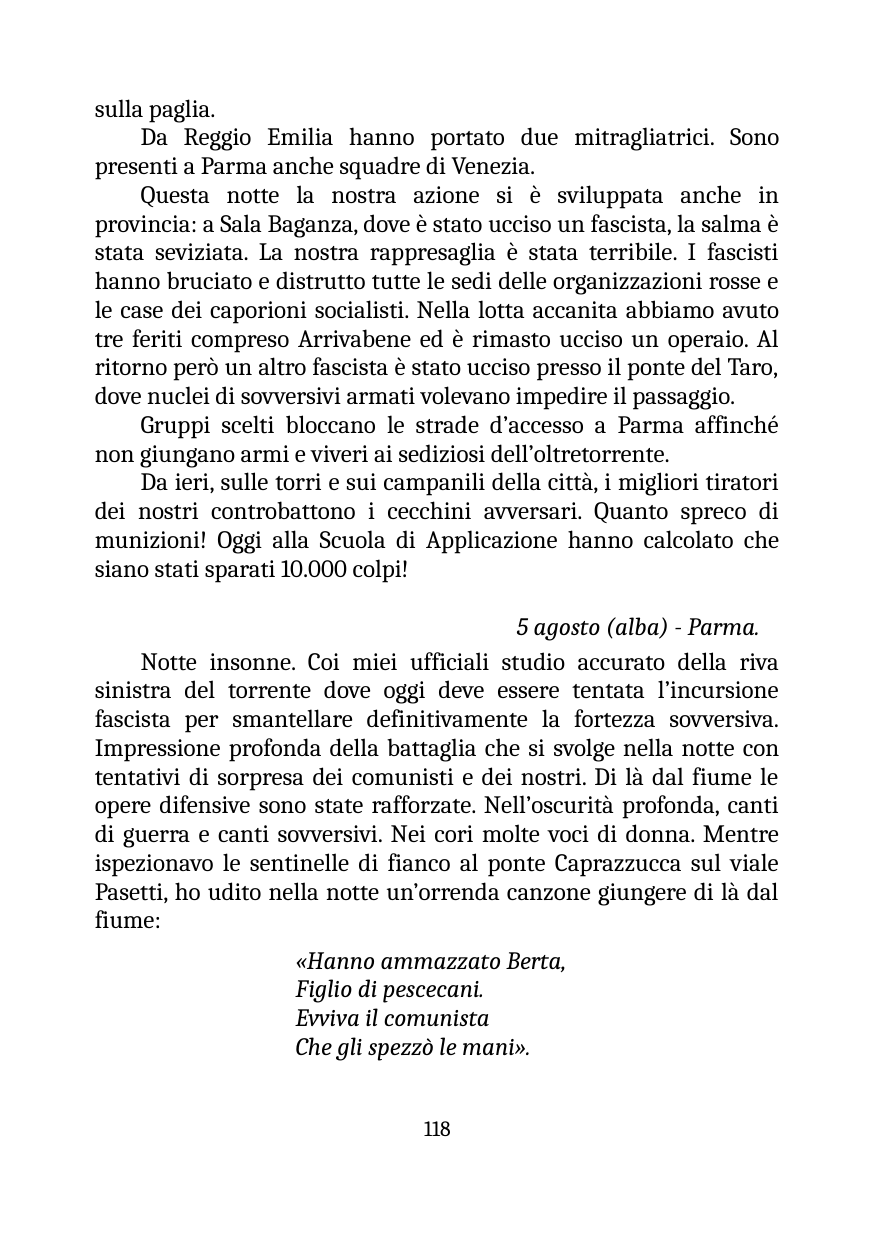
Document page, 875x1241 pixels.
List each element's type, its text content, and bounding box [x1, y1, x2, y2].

text Questa notte la nostra azione si è sviluppata anche in provincia: a Sala Baganza, dove è stato ucciso un fascista, la salma è stata seviziata. La nostra rappresaglia è stata terribile. I fascisti hanno bruciato e distrutto tutte le sedi delle organizzazioni rosse e le case dei caporioni socialisti. Nella lotta accanita abbiamo avuto tre feriti compreso Arrivabene ed è rimasto ucciso un operaio. Al ritorno però un altro fascista è stato ucciso presso il ponte del Taro, dove nuclei di sovversivi armati volevano impedire il passaggio. [94, 181, 779, 411]
text Da ieri, sulle torri e sui campanili della città, i migliori tiratori dei nostri controbattono i cecchini avversari. Quanto spreco di munizioni! Oggi alla Scuola di Applicazione hanno calcolato che siano stati sparati 10.000 colpi! [94, 468, 779, 583]
text Gruppi scelti bloccano le strade d’accesso a Parma affinché non giungano armi e viveri ai sediziosi dell’oltretorrente. [94, 411, 779, 468]
text Notte insonne. Coi miei ufficiali studio accurato della riva sinistra del torrente dove oggi deve essere tentata l’incursione fascista per smantellare definitivamente la fortezza sovversiva. Impressione profonda della battaglia che si svolge nella notte con tentativi di sorpresa dei comunisti e dei nostri. Di là dal fiume le opere difensive sono state rafforzate. Nell’oscurità profonda, canti di guerra e canti sovversivi. Nei cori molte voci di donna. Mentre ispezionavo le sentinelle di fianco al ponte Caprazzucca sul viale Pasetti, ho udito nella notte un’orrenda canzone giungere di là dal fiume: [94, 647, 779, 935]
text 5 agosto (alba) - Parma. [94, 613, 762, 641]
text sulla paglia. [94, 94, 779, 123]
text «Hanno ammazzato Berta, Figlio di pescecani. Evviva il comunista Che gli spezzò le mani». [295, 947, 779, 1062]
text Da Reggio Emilia hanno portato due mitragliatrici. Sono presenti a Parma anche squadre di Venezia. [94, 123, 779, 181]
